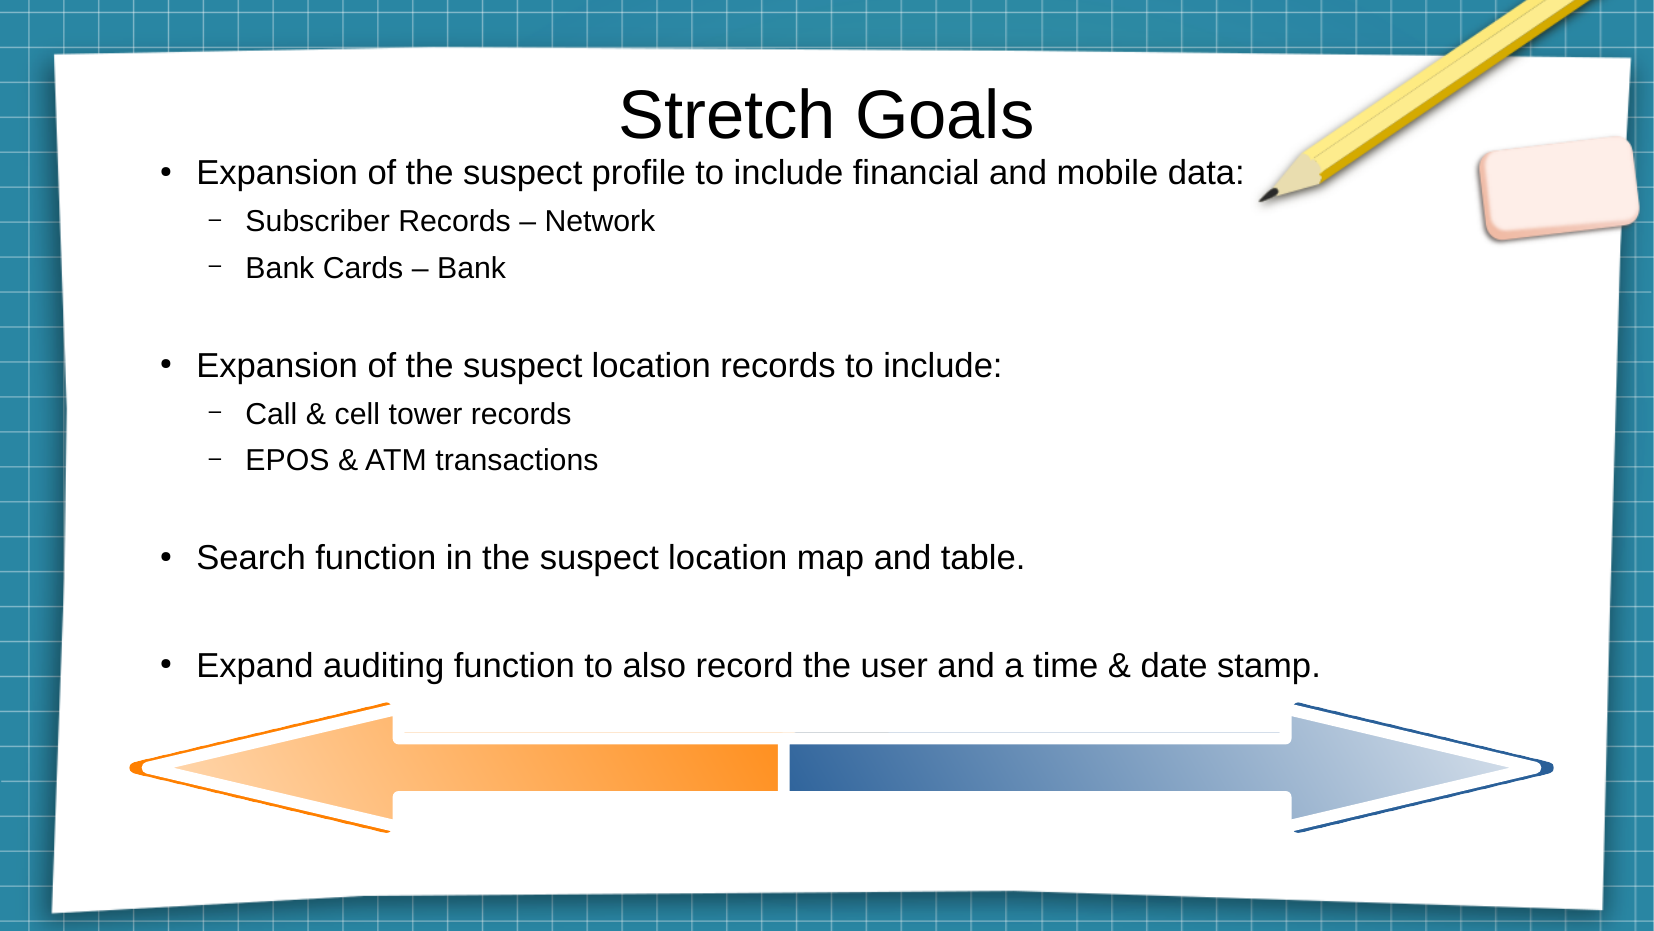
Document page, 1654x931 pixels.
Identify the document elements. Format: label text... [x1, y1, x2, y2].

text_box [147, 708, 1536, 827]
picture [0, 0, 1654, 931]
title Stretch Goals [82, 37, 1571, 193]
list Expansion of the suspect profile to include financial and mobile data: Subscriber Records – Network Bank Cards – Bank Expansion of the suspect location records to include: Call & cell tower records EPOS & ATM transactions Search function in the suspect location map and table. Expand auditing function to also record the user and a time & date stamp. [147, 153, 1477, 686]
